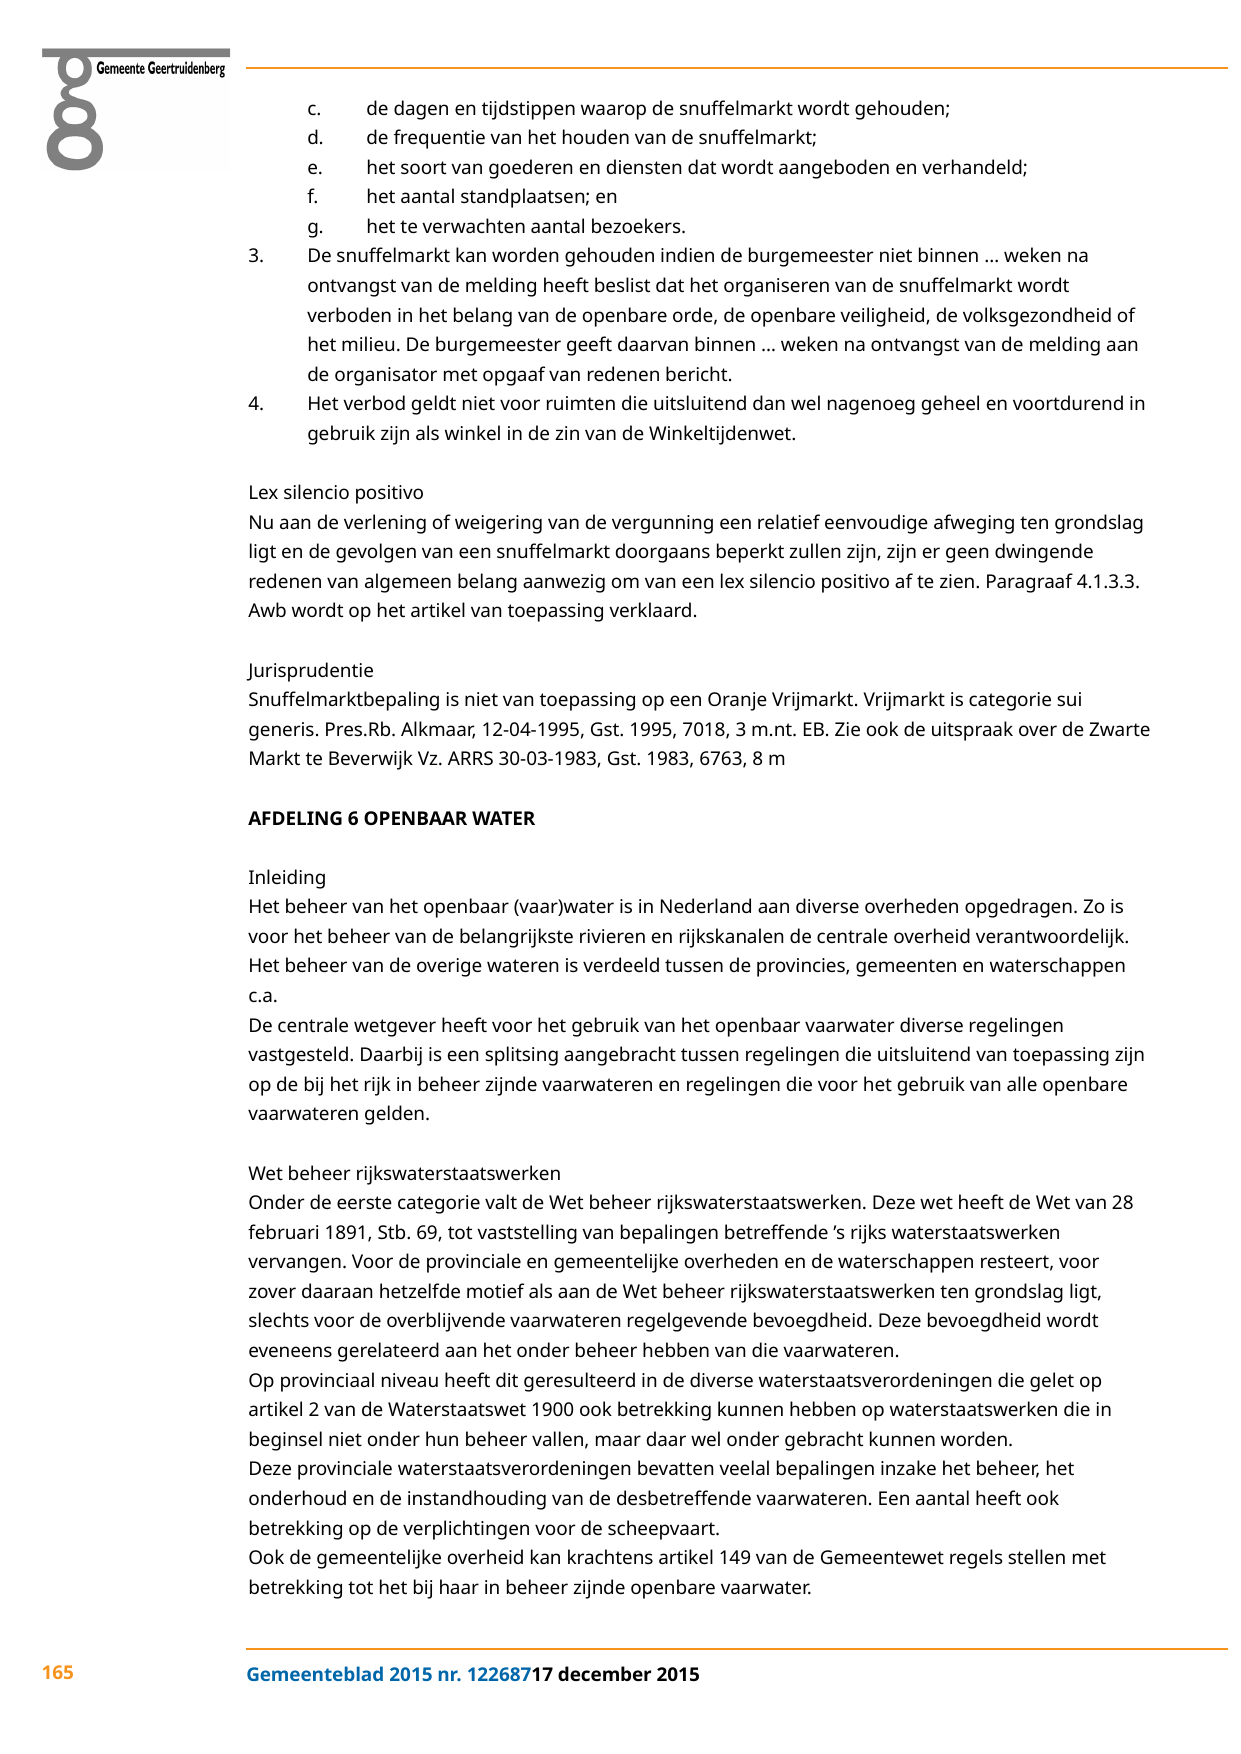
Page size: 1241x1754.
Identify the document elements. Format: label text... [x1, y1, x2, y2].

text Snuffelmarktbepaling is niet van toepassing op een Oranje Vrijmarkt. Vrijmarkt is categorie sui generis. Pres.Rb. Alkmaar, 12-04-1995, Gst. 1995, 7018, 3 m.nt. EB. Zie ook de uitspraak over de Zwarte Markt te Beverwijk Vz. ARRS 30-03-1983, Gst. 1983, 6763, 8 m [248, 686, 1152, 771]
list Het verbod geldt niet voor ruimten die uitsluitend dan wel nagenoeg geheel en voortdurend in gebruik zijn als winkel in de zin van de Winkeltijdenwet. [248, 391, 1152, 446]
list de frequentie van het houden van de snuffelmarkt; [307, 124, 1152, 150]
text Deze provinciale waterstaatsverordeningen bevatten veelal bepalingen inzake het beheer, het onderhoud en de instandhouding van de desbetreffende vaarwateren. Een aantal heeft ook betrekking op de verplichtingen voor de scheepvaart. [248, 1456, 1152, 1541]
list De snuffelmarkt kan worden gehouden indien de burgemeester niet binnen … weken na ontvangst van de melding heeft beslist dat het organiseren van de snuffelmarkt wordt verboden in het belang van de openbare orde, de openbare veiligheid, de volksgezondheid of het milieu. De burgemeester geeft daarvan binnen … weken na ontvangst van de melding aan de organisator met opgaaf van redenen bericht. [248, 243, 1152, 387]
text Nu aan de verlening of weigering van de vergunning een relatief eenvoudige afweging ten grondslag ligt en de gevolgen van een snuffelmarkt doorgaans beperkt zullen zijn, zijn er geen dwingende redenen van algemeen belang aanwezig om van een lex silencio positivo af te zien. Paragraaf 4.1.3.3. Awb wordt op het artikel van toepassing verklaard. [248, 509, 1152, 623]
text Het beheer van het openbaar (vaar)water is in Nederland aan diverse overheden opgedragen. Zo is voor het beheer van de belangrijkste rivieren en rijkskanalen de centrale overheid verantwoordelijk. Het beheer van de overige wateren is verdeeld tussen de provincies, gemeenten en waterschappen c.a. [248, 893, 1152, 1008]
list de dagen en tijdstippen waarop de snuffelmarkt wordt gehouden; [307, 95, 1152, 121]
list het soort van goederen en diensten dat wordt aangeboden en verhandeld; [307, 154, 1152, 180]
text Wet beheer rijkswaterstaatswerken [248, 1160, 1152, 1186]
text Lex silencio positivo [248, 479, 1152, 505]
text Onder de eerste categorie valt de Wet beheer rijkswaterstaatswerken. Deze wet heeft de Wet van 28 februari 1891, Stb. 69, tot vaststelling van bepalingen betreffende ’s rijks waterstaatswerken vervangen. Voor de provinciale en gemeentelijke overheden en de waterschappen resteert, voor zover daaraan hetzelfde motief als aan de Wet beheer rijkswaterstaatswerken ten grondslag ligt, slechts voor de overblijvende vaarwateren regelgevende bevoegdheid. Deze bevoegdheid wordt eveneens gerelateerd aan het onder beheer hebben van die vaarwateren. [248, 1189, 1152, 1363]
text Jurisprudentie [248, 657, 1152, 683]
list het aantal standplaatsen; en [307, 183, 1152, 209]
text De centrale wetgever heeft voor het gebruik van het openbaar vaarwater diverse regelingen vastgesteld. Daarbij is een splitsing aangebracht tussen regelingen die uitsluitend van toepassing zijn op de bij het rijk in beheer zijnde vaarwateren en regelingen die voor het gebruik van alle openbare vaarwateren gelden. [248, 1012, 1152, 1126]
picture [41, 47, 231, 172]
text AFDELING 6 OPENBAAR WATER [248, 805, 1152, 831]
text Op provinciaal niveau heeft dit geresulteerd in de diverse waterstaatsverordeningen die gelet op artikel 2 van de Waterstaatswet 1900 ook betrekking kunnen hebben op waterstaatswerken die in beginsel niet onder hun beheer vallen, maar daar wel onder gebracht kunnen worden. [248, 1367, 1152, 1452]
text Inleiding [248, 864, 1152, 890]
text Ook de gemeentelijke overheid kan krachtens artikel 149 van de Gemeentewet regels stellen met betrekking tot het bij haar in beheer zijnde openbare vaarwater. [248, 1544, 1152, 1600]
list het te verwachten aantal bezoekers. [307, 213, 1152, 239]
